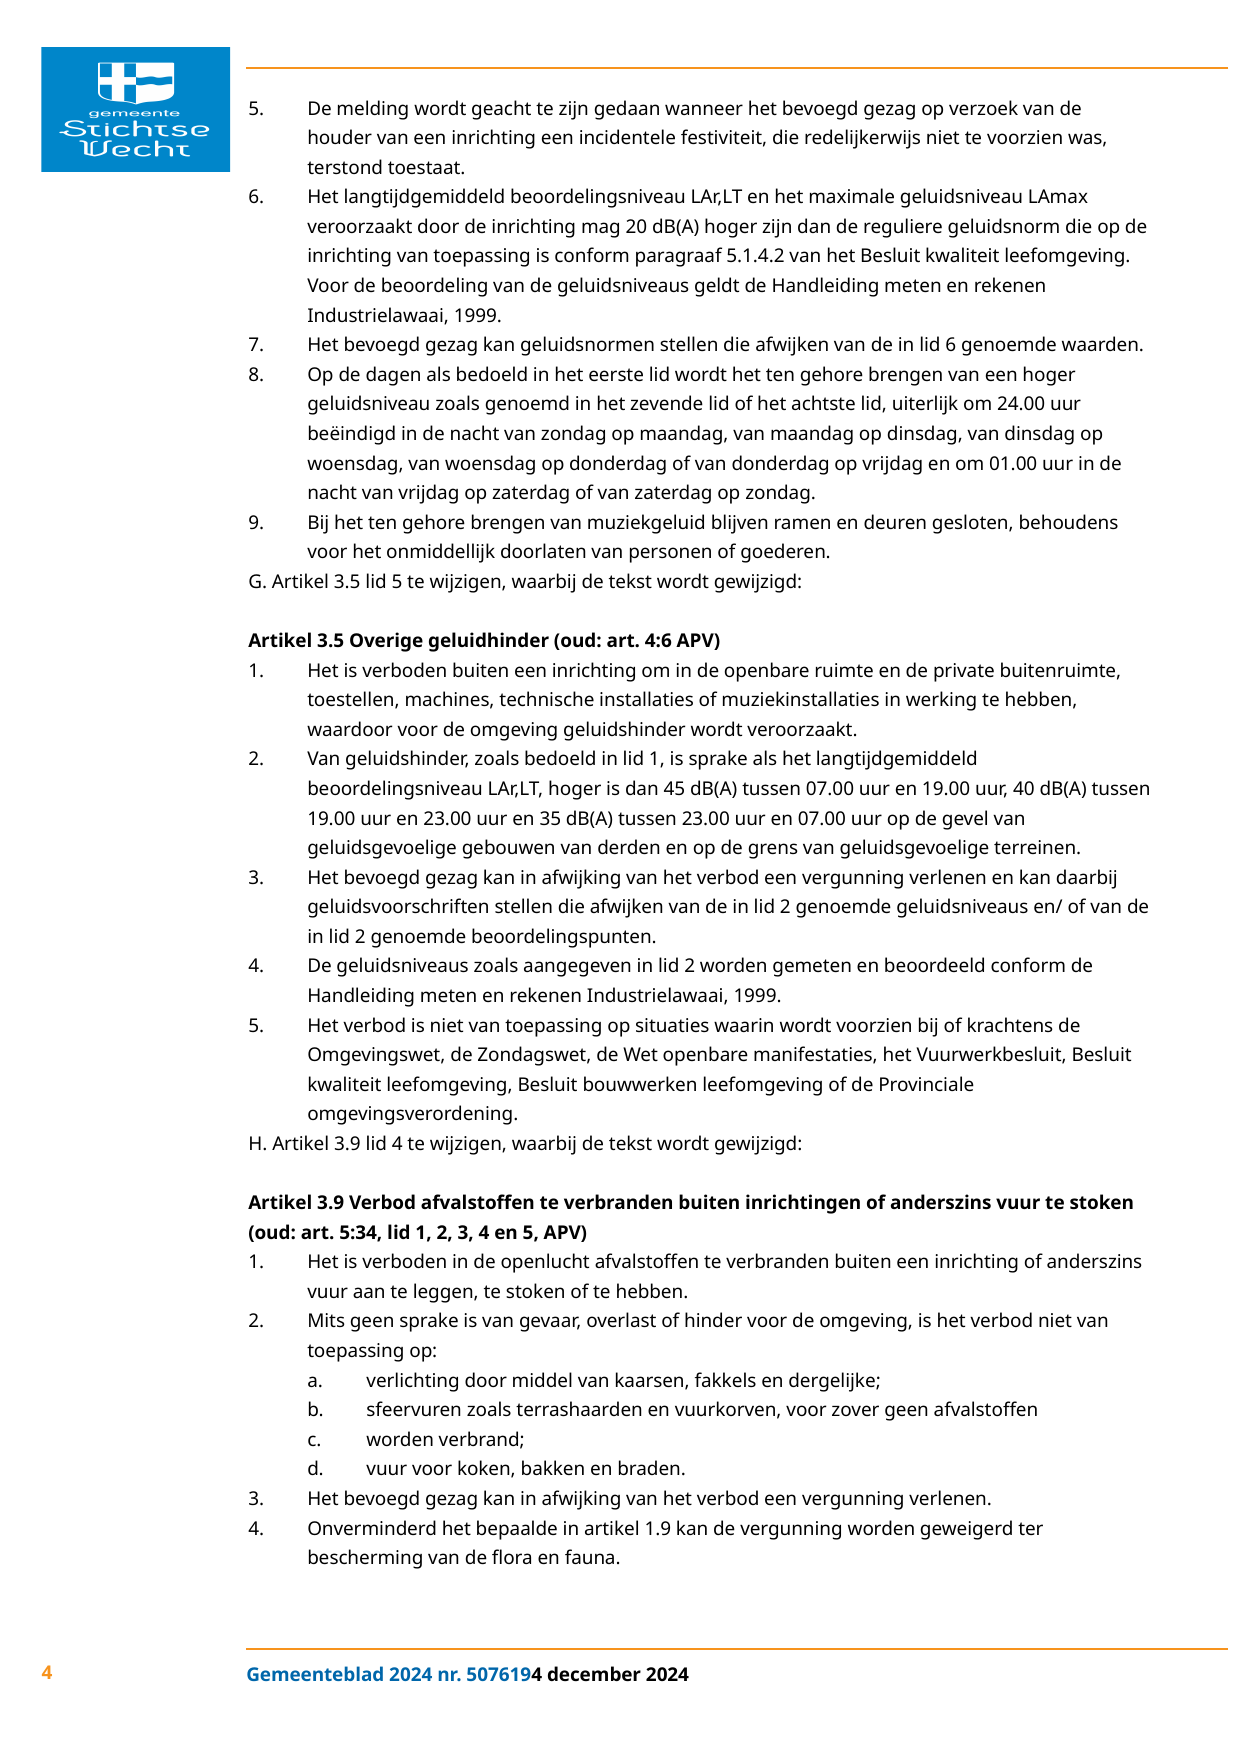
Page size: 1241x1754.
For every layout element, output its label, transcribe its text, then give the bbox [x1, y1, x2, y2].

list Bij het ten gehore brengen van muziekgeluid blijven ramen en deuren gesloten, behoudens voor het onmiddellijk doorlaten van personen of goederen. [248, 509, 1152, 564]
list Van geluidshinder, zoals bedoeld in lid 1, is sprake als het langtijdgemiddeld beoordelingsniveau LAr,LT, hoger is dan 45 dB(A) tussen 07.00 uur en 19.00 uur, 40 dB(A) tussen 19.00 uur en 23.00 uur en 35 dB(A) tussen 23.00 uur en 07.00 uur op de gevel van geluidsgevoelige gebouwen van derden en op de grens van geluidsgevoelige terreinen. [248, 746, 1152, 860]
list Mits geen sprake is van gevaar, overlast of hinder voor de omgeving, is het verbod niet van toepassing op: [248, 1308, 1152, 1363]
picture [137, 63, 174, 103]
list Het is verboden buiten een inrichting om in de openbare ruimte en de private buitenruimte, toestellen, machines, technische installaties of muziekinstallaties in werking te hebben, waardoor voor de omgeving geluidshinder wordt veroorzaakt. [248, 657, 1152, 742]
list Onverminderd het bepaalde in artikel 1.9 kan de vergunning worden geweigerd ter bescherming van de flora en fauna. [248, 1515, 1152, 1570]
list worden verbrand; [307, 1426, 1152, 1452]
list Het is verboden in de openlucht afvalstoffen te verbranden buiten een inrichting of anderszins vuur aan te leggen, te stoken of te hebben. [248, 1248, 1152, 1304]
list verlichting door middel van kaarsen, fakkels en dergelijke; [307, 1367, 1152, 1393]
list vuur voor koken, bakken en braden. [307, 1456, 1152, 1481]
list Het bevoegd gezag kan in afwijking van het verbod een vergunning verlenen en kan daarbij geluidsvoorschriften stellen die afwijken van de in lid 2 genoemde geluidsniveaus en/ of van de in lid 2 genoemde beoordelingspunten. [248, 864, 1152, 949]
text G. Artikel 3.5 lid 5 te wijzigen, waarbij de tekst wordt gewijzigd: [248, 568, 1152, 594]
list sfeervuren zoals terrashaarden en vuurkorven, voor zover geen afvalstoffen [307, 1396, 1152, 1422]
text Artikel 3.5 Overige geluidhinder (oud: art. 4:6 APV) [248, 627, 1152, 653]
list Op de dagen als bedoeld in het eerste lid wordt het ten gehore brengen van een hoger geluidsniveau zoals genoemd in het zevende lid of het achtste lid, uiterlijk om 24.00 uur beëindigd in de nacht van zondag op maandag, van maandag op dinsdag, van dinsdag op woensdag, van woensdag op donderdag of van donderdag op vrijdag en om 01.00 uur in de nacht van vrijdag op zaterdag of van zaterdag op zondag. [248, 361, 1152, 505]
text Artikel 3.9 Verbod afvalstoffen te verbranden buiten inrichtingen of anderszins vuur te stoken (oud: art. 5:34, lid 1, 2, 3, 4 en 5, APV) [248, 1189, 1152, 1245]
list Het langtijdgemiddeld beoordelingsniveau LAr,LT en het maximale geluidsniveau LAmax veroorzaakt door de inrichting mag 20 dB(A) hoger zijn dan de reguliere geluidsnorm die op de inrichting van toepassing is conform paragraaf 5.1.4.2 van het Besluit kwaliteit leefomgeving. Voor de beoordeling van de geluidsniveaus geldt de Handleiding meten en rekenen Industrielawaai, 1999. [248, 183, 1152, 328]
list Het verbod is niet van toepassing op situaties waarin wordt voorzien bij of krachtens de Omgevingswet, de Zondagswet, de Wet openbare manifestaties, het Vuurwerkbesluit, Besluit kwaliteit leefomgeving, Besluit bouwwerken leefomgeving of de Provinciale omgevingsverordening. [248, 1012, 1152, 1126]
list Het bevoegd gezag kan in afwijking van het verbod een vergunning verlenen. [248, 1485, 1152, 1511]
text H. Artikel 3.9 lid 4 te wijzigen, waarbij de tekst wordt gewijzigd: [248, 1130, 1152, 1156]
list Het bevoegd gezag kan geluidsnormen stellen die afwijken van de in lid 6 genoemde waarden. [248, 331, 1152, 357]
list De geluidsniveaus zoals aangegeven in lid 2 worden gemeten en beoordeeld conform de Handleiding meten en rekenen Industrielawaai, 1999. [248, 953, 1152, 1008]
list De melding wordt geacht te zijn gedaan wanneer het bevoegd gezag op verzoek van de houder van een inrichting een incidentele festiviteit, die redelijkerwijs niet te voorzien was, terstond toestaat. [248, 95, 1152, 180]
picture [99, 63, 135, 101]
